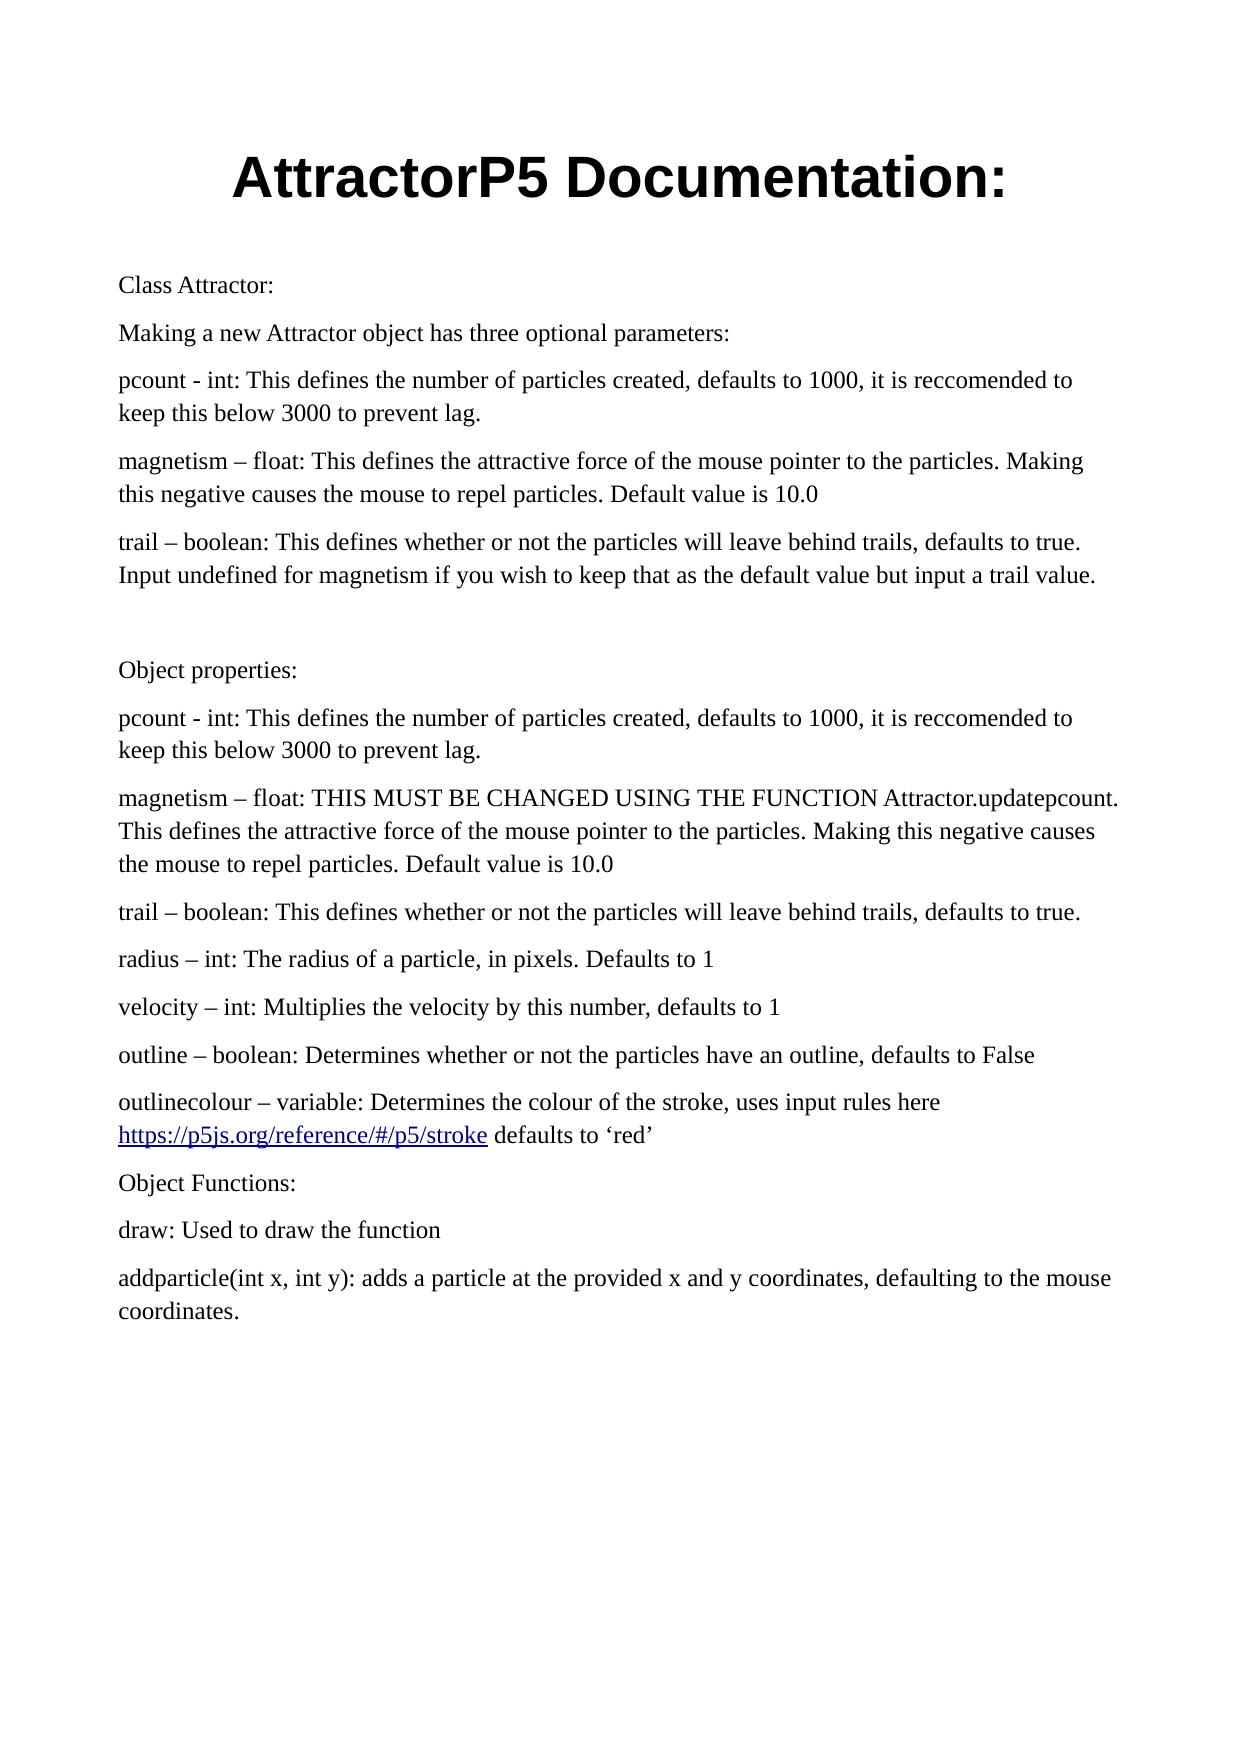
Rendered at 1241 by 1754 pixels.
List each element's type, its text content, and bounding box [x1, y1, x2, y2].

text trail – boolean: This defines whether or not the particles will leave behind trails, defaults to true. Input undefined for magnetism if you wish to keep that as the default value but input a trail value. [118, 527, 1122, 588]
text magnetism – float: THIS MUST BE CHANGED USING THE FUNCTION Attractor.updatepcount. This defines the attractive force of the mouse pointer to the particles. Making this negative causes the mouse to repel particles. Default value is 10.0 [118, 783, 1122, 878]
text Object Functions: [118, 1168, 1122, 1197]
text magnetism – float: This defines the attractive force of the mouse pointer to the particles. Making this negative causes the mouse to repel particles. Default value is 10.0 [118, 446, 1122, 508]
text outlinecolour – variable: Determines the colour of the stroke, uses input rules here https://p5js.org/reference/#/p5/stroke defaults to ‘red’ [118, 1087, 1122, 1149]
text pcount - int: This defines the number of particles created, defaults to 1000, it is reccomended to keep this below 3000 to prevent lag. [118, 703, 1122, 764]
text addparticle(int x, int y): adds a particle at the provided x and y coordinates, defaulting to the mouse coordinates. [118, 1263, 1122, 1325]
title AttractorP5 Documentation: [118, 143, 1122, 210]
text Object properties: [118, 655, 1122, 684]
text trail – boolean: This defines whether or not the particles will leave behind trails, defaults to true. [118, 897, 1122, 926]
text draw: Used to draw the function [118, 1216, 1122, 1244]
text Class Attractor: [118, 270, 1122, 299]
text pcount - int: This defines the number of particles created, defaults to 1000, it is reccomended to keep this below 3000 to prevent lag. [118, 366, 1122, 427]
text velocity – int: Multiplies the velocity by this number, defaults to 1 [118, 992, 1122, 1021]
text radius – int: The radius of a particle, in pixels. Defaults to 1 [118, 944, 1122, 973]
text Making a new Attractor object has three optional parameters: [118, 318, 1122, 347]
text outline – boolean: Determines whether or not the particles have an outline, defaults to False [118, 1040, 1122, 1068]
